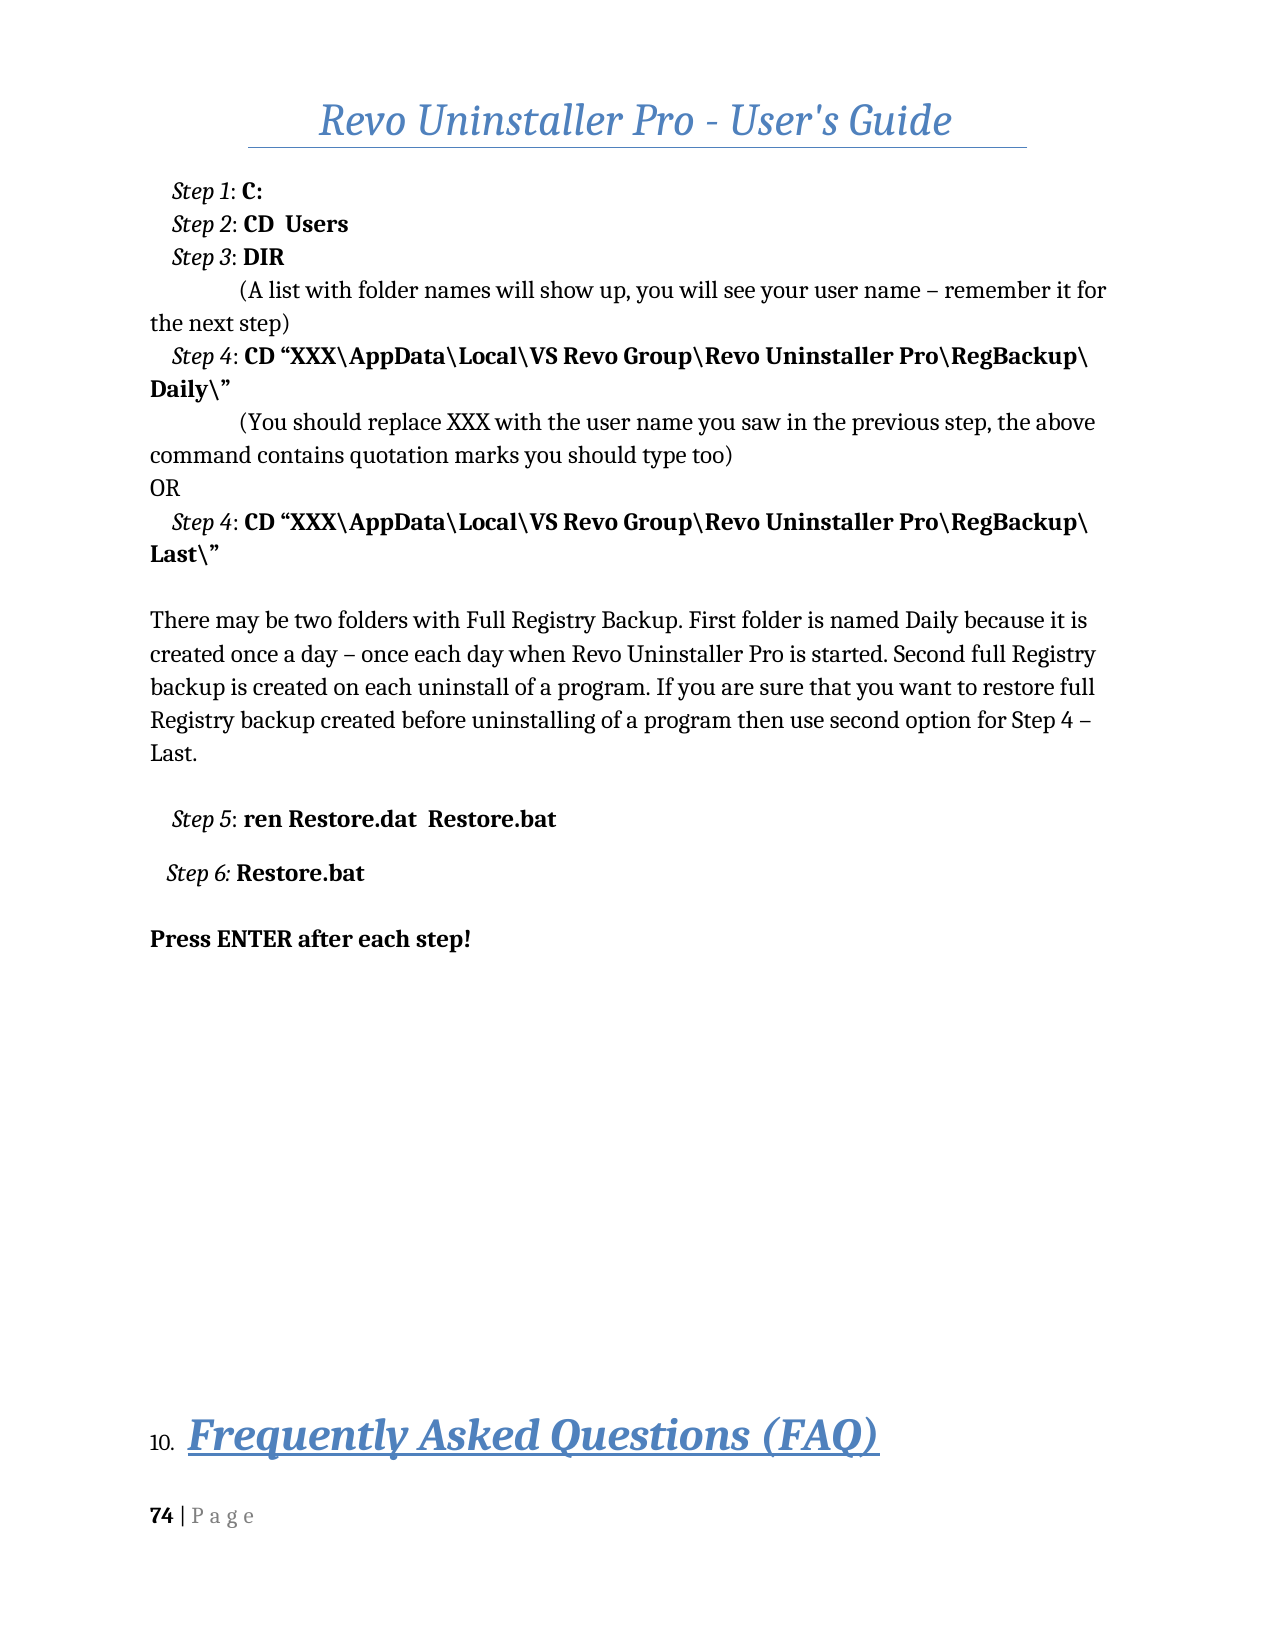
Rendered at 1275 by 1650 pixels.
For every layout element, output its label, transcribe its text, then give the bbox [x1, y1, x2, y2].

text Step 1: C: Step 2: CD Users Step 3: DIR (A list with folder names will show up, you will see your user name – remember it for the next step) Step 4: CD “XXX\AppData\Local\VS Revo Group\Revo Uninstaller Pro\RegBackup\Daily\” (You should replace XXX with the user name you saw in the previous step, the above command contains quotation marks you should type too) OR Step 4: CD “XXX\AppData\Local\VS Revo Group\Revo Uninstaller Pro\RegBackup\Last\” There may be two folders with Full Registry Backup. First folder is named Daily because it is created once a day – once each day when Revo Uninstaller Pro is started. Second full Registry backup is created on each uninstall of a program. If you are sure that you want to restore full Registry backup created before uninstalling of a program then use second option for Step 4 – Last. Step 5: ren Restore.dat Restore.bat [150, 177, 1125, 833]
text Step 6: Restore.bat Press ENTER after each step! [150, 858, 1125, 953]
list Frequently Asked Questions (FAQ) [150, 1409, 1125, 1462]
